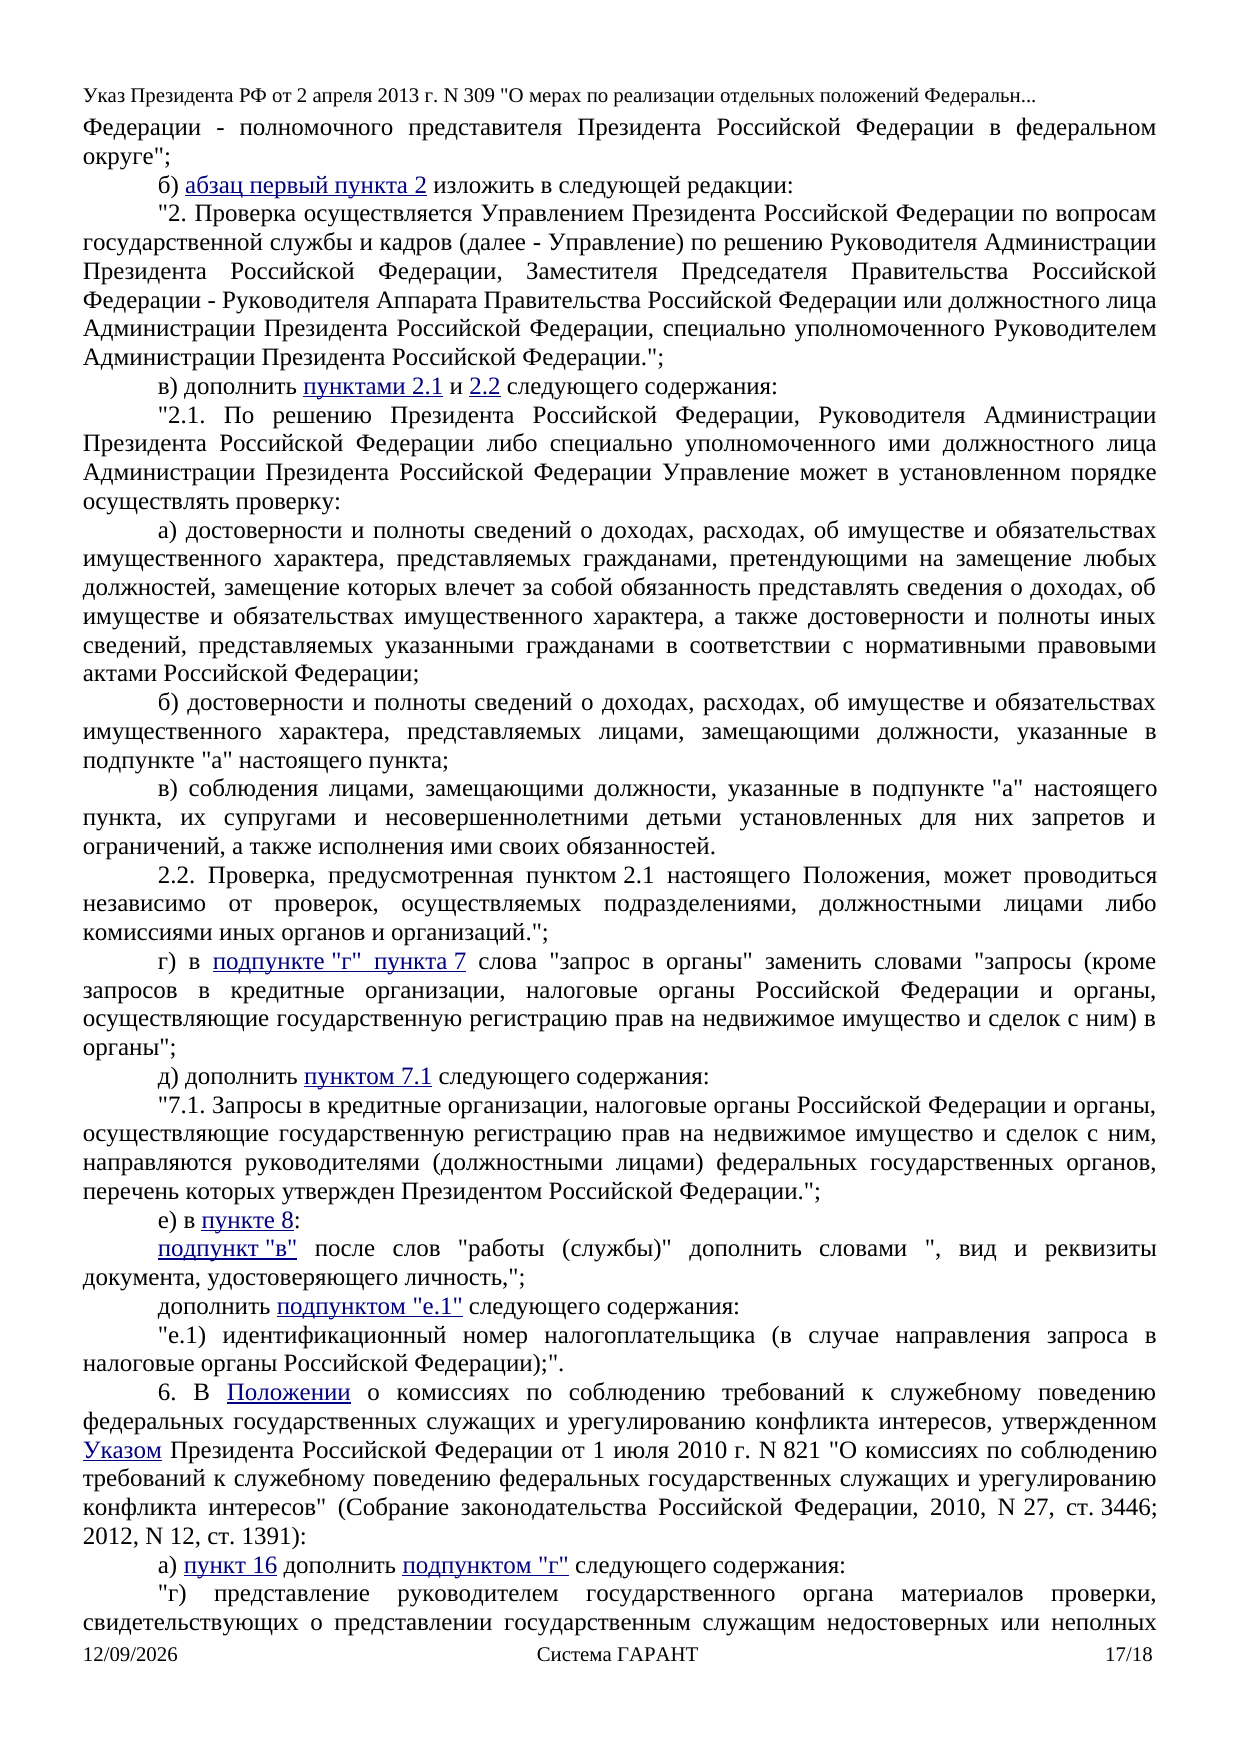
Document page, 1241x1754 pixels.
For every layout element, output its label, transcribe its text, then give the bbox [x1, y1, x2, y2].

text "2.1. По решению Президента Российской Федерации, Руководителя Администрации Президента Российской Федерации либо специально уполномоченного ими должностного лица Администрации Президента Российской Федерации Управление может в установленном порядке осуществлять проверку: [83, 400, 1157, 515]
text в) дополнить пунктами 2.1 и 2.2 следующего содержания: [83, 371, 1157, 400]
text 6. В Положении о комиссиях по соблюдению требований к служебному поведению федеральных государственных служащих и урегулированию конфликта интересов, утвержденном Указом Президента Российской Федерации от 1 июля 2010 г. N 821 "О комиссиях по соблюдению требований к служебному поведению федеральных государственных служащих и урегулированию конфликта интересов" (Собрание законодательства Российской Федерации, 2010, N 27, ст. 3446; 2012, N 12, ст. 1391): [83, 1377, 1157, 1550]
text б) достоверности и полноты сведений о доходах, расходах, об имуществе и обязательствах имущественного характера, представляемых лицами, замещающими должности, указанные в подпункте "а" настоящего пункта; [83, 687, 1157, 773]
text "7.1. Запросы в кредитные организации, налоговые органы Российской Федерации и органы, осуществляющие государственную регистрацию прав на недвижимое имущество и сделок с ним, направляются руководителями (должностными лицами) федеральных государственных органов, перечень которых утвержден Президентом Российской Федерации."; [83, 1090, 1157, 1205]
text "г) представление руководителем государственного органа материалов проверки, свидетельствующих о представлении государственным служащим недостоверных или неполных [83, 1578, 1157, 1636]
text а) пункт 16 дополнить подпунктом "г" следующего содержания: [83, 1550, 1157, 1578]
text а) достоверности и полноты сведений о доходах, расходах, об имуществе и обязательствах имущественного характера, представляемых гражданами, претендующими на замещение любых должностей, замещение которых влечет за собой обязанность представлять сведения о доходах, об имуществе и обязательствах имущественного характера, а также достоверности и полноты иных сведений, представляемых указанными гражданами в соответствии с нормативными правовыми актами Российской Федерации; [83, 515, 1157, 687]
text дополнить подпунктом "е.1" следующего содержания: [83, 1291, 1157, 1320]
text б) абзац первый пункта 2 изложить в следующей редакции: [83, 170, 1157, 198]
text "2. Проверка осуществляется Управлением Президента Российской Федерации по вопросам государственной службы и кадров (далее - Управление) по решению Руководителя Администрации Президента Российской Федерации, Заместителя Председателя Правительства Российской Федерации - Руководителя Аппарата Правительства Российской Федерации или должностного лица Администрации Президента Российской Федерации, специально уполномоченного Руководителем Администрации Президента Российской Федерации."; [83, 198, 1157, 371]
text "е.1) идентификационный номер налогоплательщика (в случае направления запроса в налоговые органы Российской Федерации);". [83, 1320, 1157, 1377]
text 2.2. Проверка, предусмотренная пунктом 2.1 настоящего Положения, может проводиться независимо от проверок, осуществляемых подразделениями, должностными лицами либо комиссиями иных органов и организаций."; [83, 860, 1157, 946]
text е) в пункте 8: [83, 1205, 1157, 1233]
text д) дополнить пунктом 7.1 следующего содержания: [83, 1061, 1157, 1090]
text подпункт "в" после слов "работы (службы)" дополнить словами ", вид и реквизиты документа, удостоверяющего личность,"; [83, 1233, 1157, 1291]
text Федерации - полномочного представителя Президента Российской Федерации в федеральном округе"; [83, 112, 1157, 170]
text в) соблюдения лицами, замещающими должности, указанные в подпункте "а" настоящего пункта, их супругами и несовершеннолетними детьми установленных для них запретов и ограничений, а также исполнения ими своих обязанностей. [83, 773, 1157, 860]
text г) в подпункте "г" пункта 7 слова "запрос в органы" заменить словами "запросы (кроме запросов в кредитные организации, налоговые органы Российской Федерации и органы, осуществляющие государственную регистрацию прав на недвижимое имущество и сделок с ним) в органы"; [83, 946, 1157, 1061]
